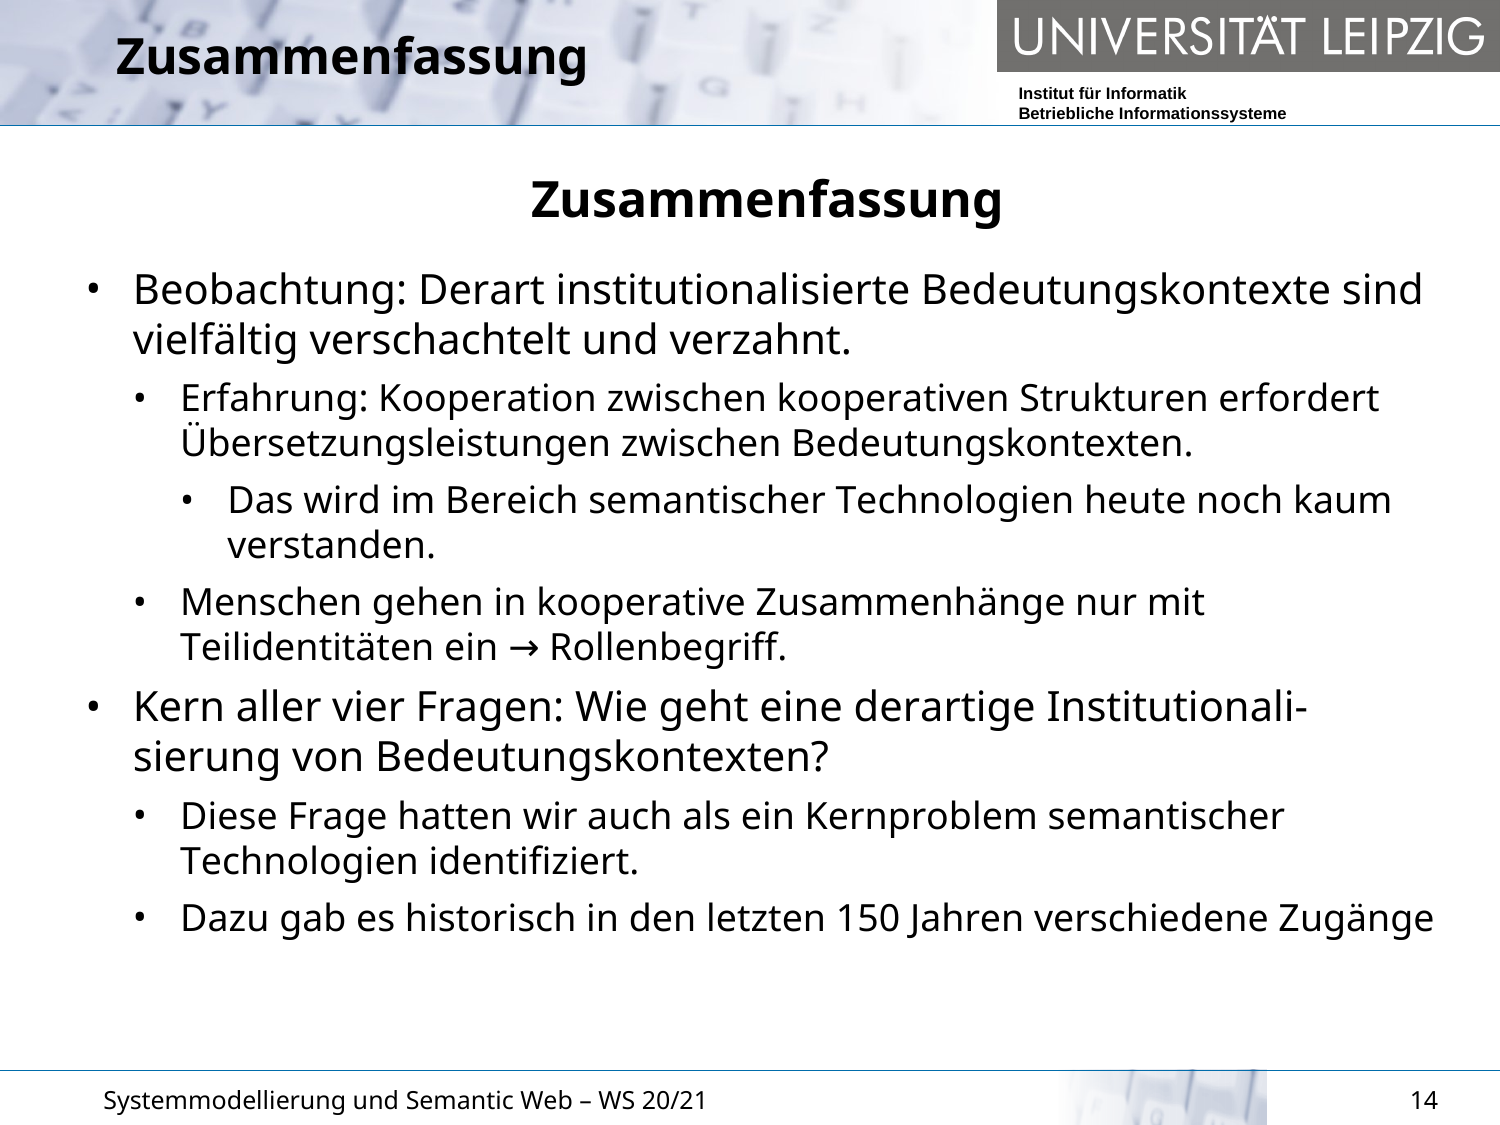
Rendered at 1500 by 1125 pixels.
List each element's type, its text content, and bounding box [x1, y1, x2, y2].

text_box Zusammenfassung [101, 16, 605, 93]
picture [0, 0, 1500, 125]
text_box Zusammenfassung Beobachtung: Derart institutionalisierte Bedeutungskontexte sind vielfältig verschachtelt und verzahnt. Erfahrung: Kooperation zwischen kooperativen Strukturen erfordert Übersetzungsleistungen zwischen Bedeutungskontexten. Das wird im Bereich semantischer Technologien heute noch kaum verstanden. Menschen gehen in kooperative Zusammenhänge nur mit Teilidentitäten ein → Rollenbegriff. Kern aller vier Fragen: Wie geht eine derartige Institutionali-sierung von Bedeutungskontexten? Diese Frage hatten wir auch als ein Kernproblem semantischer Technologien identifiziert. Dazu gab es historisch in den letzten 150 Jahren verschiedene Zugänge [70, 159, 1465, 947]
picture [1057, 1071, 1267, 1125]
